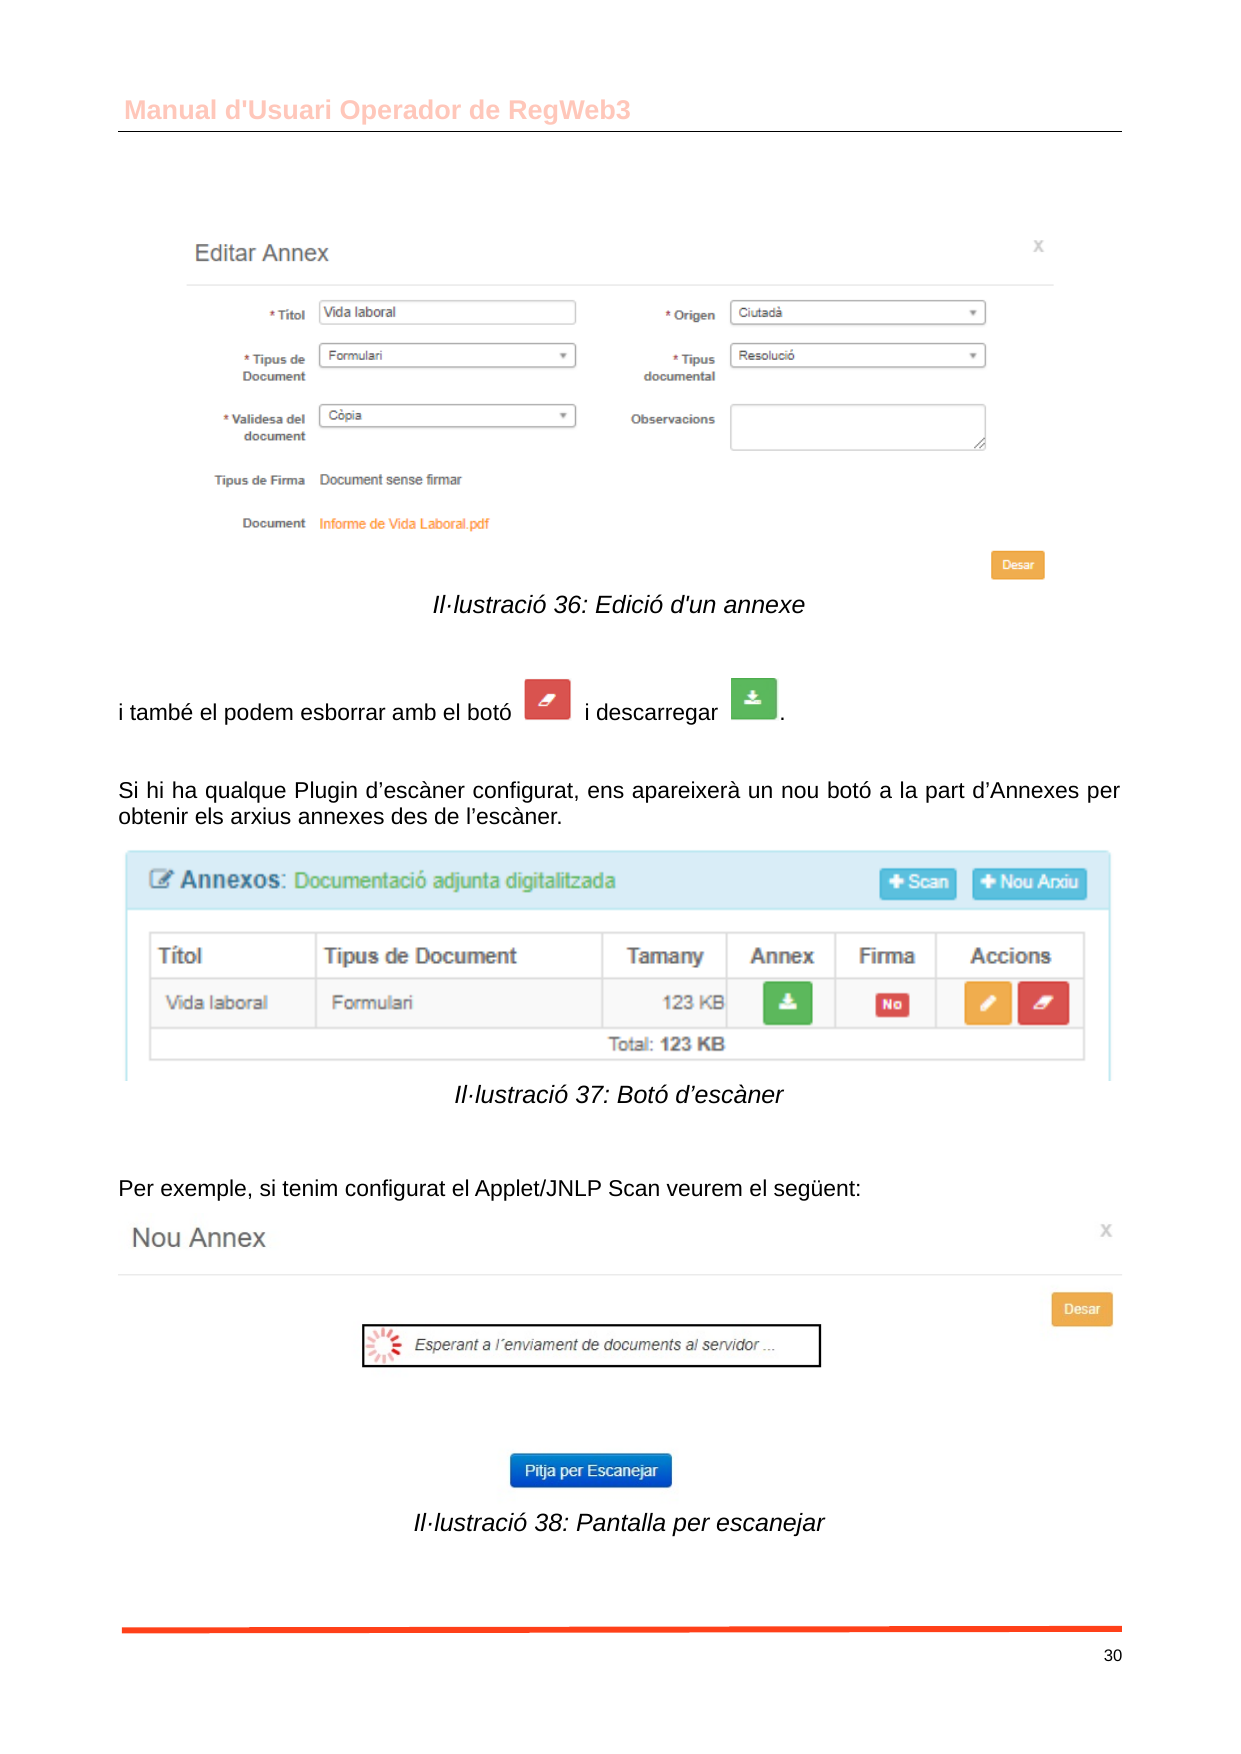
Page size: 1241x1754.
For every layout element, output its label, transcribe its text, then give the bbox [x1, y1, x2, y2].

picture [118, 842, 1123, 1081]
text i també el podem esborrar amb el botó i descarregar . [118, 679, 1122, 726]
text Il·lustració 36: Edició d'un annexe [118, 590, 1122, 619]
text Si hi ha qualque Plugin d’escàner configurat, ens apareixerà un nou botó a la part d’Annexes per obtenir els arxius annexes des de l’escàner. [118, 777, 1122, 829]
picture [731, 678, 779, 721]
picture [118, 1213, 1123, 1508]
text Il·lustració 38: Pantalla per escanejar [118, 1508, 1122, 1536]
text Per exemple, si tenim configurat el Applet/JNLP Scan veurem el següent: [118, 1175, 1122, 1201]
text Il·lustració 37: Botó d’escàner [118, 1081, 1122, 1109]
picture [524, 678, 572, 721]
picture [186, 231, 1054, 590]
